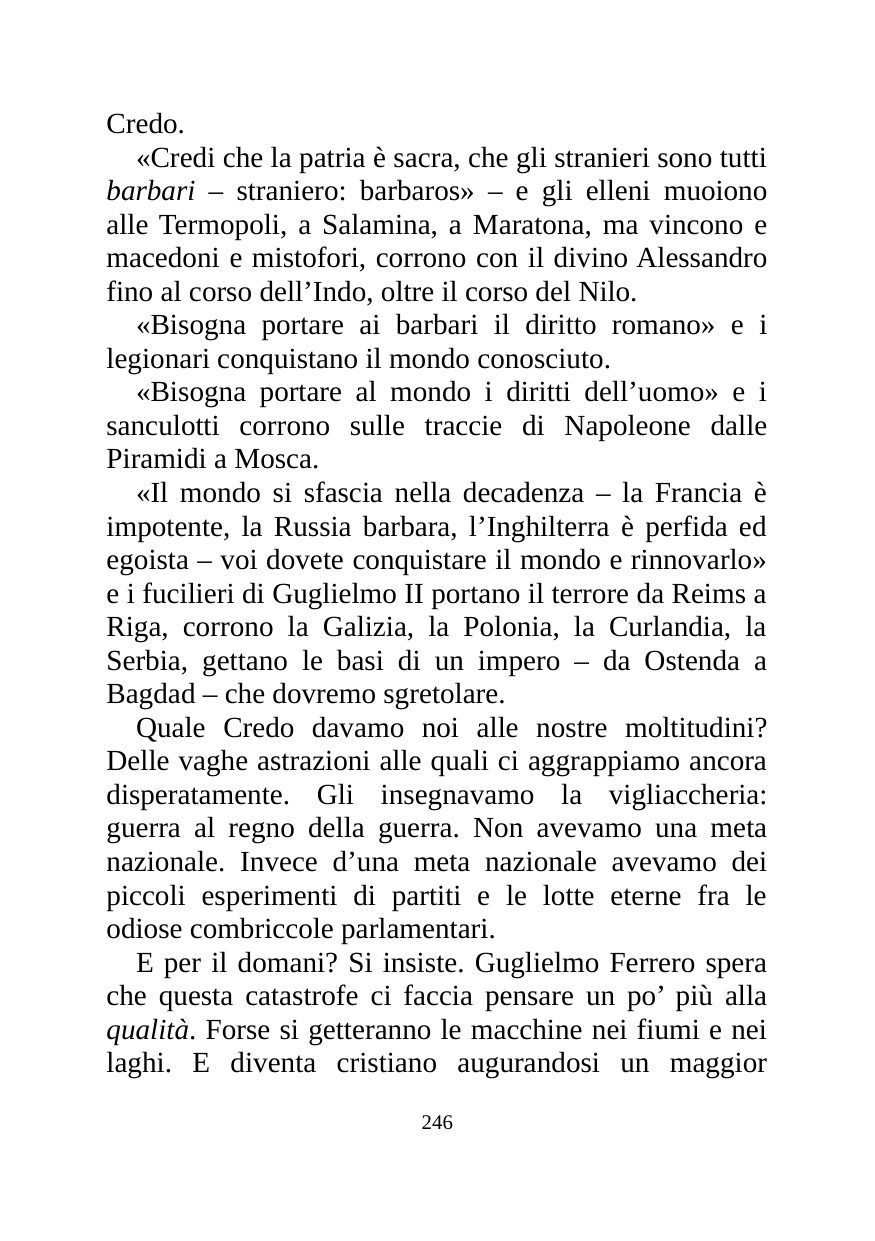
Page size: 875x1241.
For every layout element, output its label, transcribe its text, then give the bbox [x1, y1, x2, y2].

text «Bisogna portare al mondo i diritti dell’uomo» e i sanculotti corrono sulle traccie di Napoleone dalle Piramidi a Mosca. [106, 374, 768, 475]
text Quale Credo davamo noi alle nostre moltitudini? Delle vaghe astrazioni alle quali ci aggrappiamo ancora disperatamente. Gli insegnavamo la vigliaccheria: guerra al regno della guerra. Non avevamo una meta nazionale. Invece d’una meta nazionale avevamo dei piccoli esperimenti di partiti e le lotte eterne fra le odiose combriccole parlamentari. [106, 710, 768, 945]
text «Bisogna portare ai barbari il diritto romano» e i legionari conquistano il mondo conosciuto. [106, 307, 768, 374]
text «Credi che la patria è sacra, che gli stranieri sono tutti barbari – straniero: barbaros» – e gli elleni muoiono alle Termopoli, a Salamina, a Maratona, ma vincono e macedoni e mistofori, corrono con il divino Alessandro fino al corso dell’Indo, oltre il corso del Nilo. [106, 140, 768, 307]
text «Il mondo si sfascia nella decadenza – la Francia è impotente, la Russia barbara, l’Inghilterra è perfida ed egoista – voi dovete conquistare il mondo e rinnovarlo» e i fucilieri di Guglielmo II portano il terrore da Reims a Riga, corrono la Galizia, la Polonia, la Curlandia, la Serbia, gettano le basi di un impero – da Ostenda a Bagdad – che dovremo sgretolare. [106, 475, 768, 710]
text E per il domani? Si insiste. Guglielmo Ferrero spera che questa catastrofe ci faccia pensare un po’ più alla qualità. Forse si getteranno le macchine nei fiumi e nei laghi. E diventa cristiano augurandosi un maggior [106, 945, 768, 1079]
text Credo. [106, 106, 768, 140]
